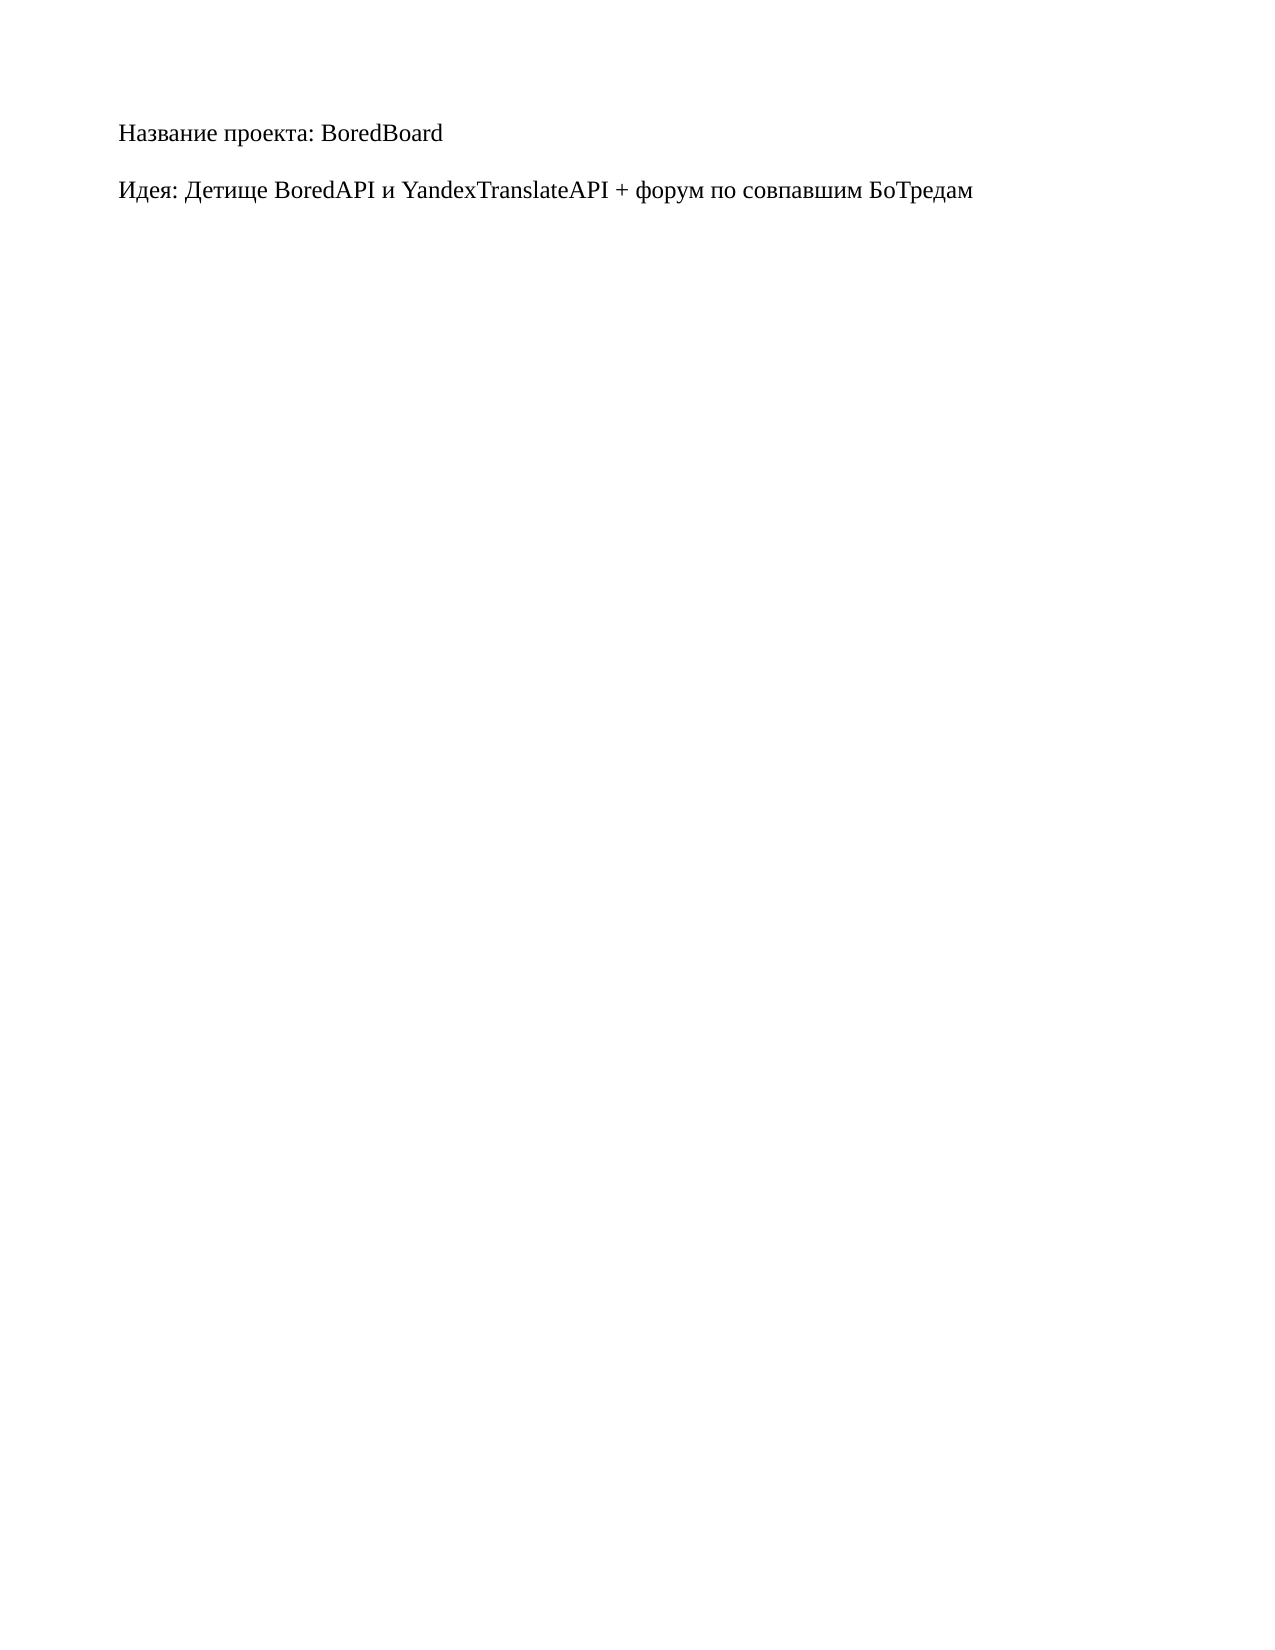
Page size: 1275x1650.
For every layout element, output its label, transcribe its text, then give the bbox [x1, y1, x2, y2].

text Идея: Детище BoredAPI и YandexTranslateAPI + форум по совпавшим БоТредам [118, 176, 1157, 204]
text Название проекта: BoredBoard [118, 118, 1157, 147]
